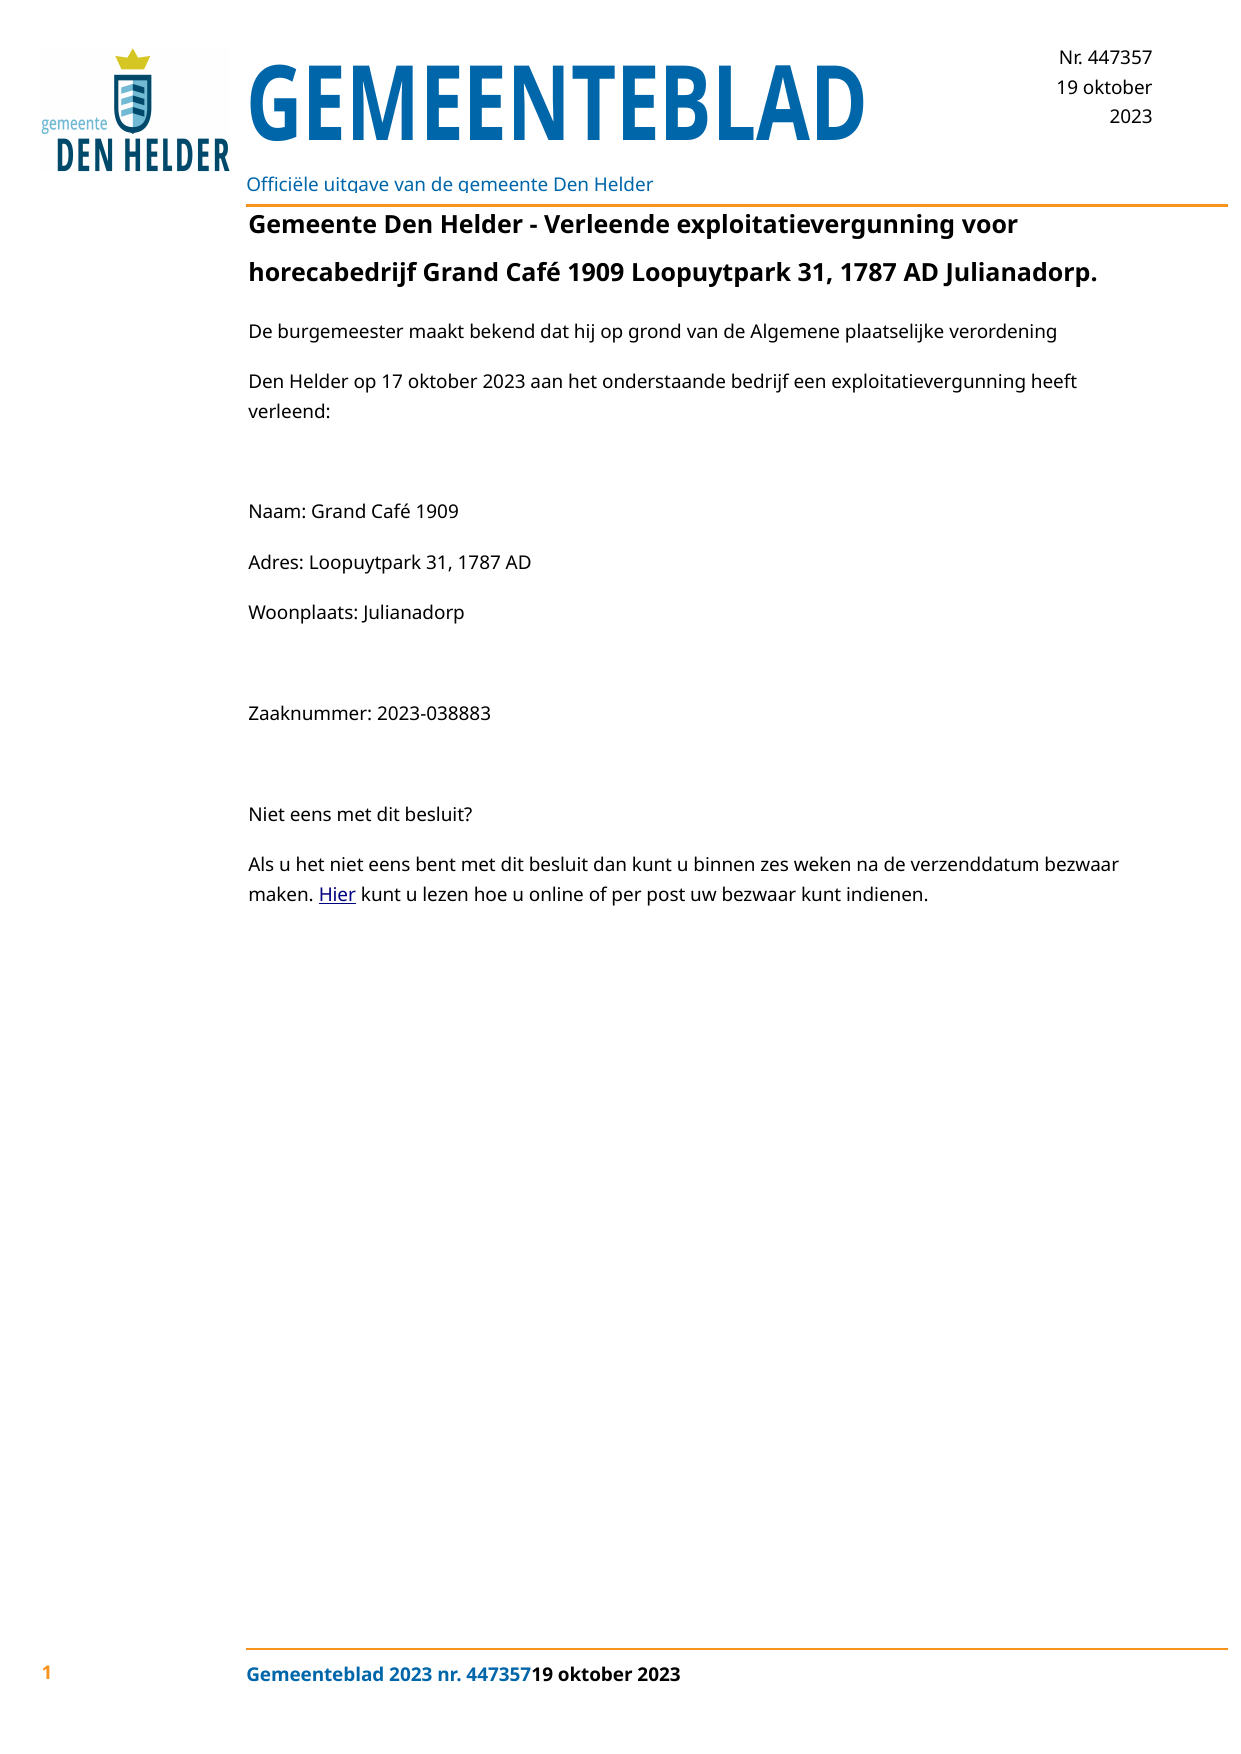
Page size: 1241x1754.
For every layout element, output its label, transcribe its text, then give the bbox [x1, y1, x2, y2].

text Naam: Grand Café 1909 [248, 499, 1152, 524]
picture [130, 157, 135, 172]
text Adres: Loopuytpark 31, 1787 AD [248, 549, 1152, 575]
text Als u het niet eens bent met dit besluit dan kunt u binnen zes weken na de verzenddatum bezwaar maken. Hier kunt u lezen hoe u online of per post uw bezwaar kunt indienen. [248, 852, 1152, 907]
text Zaaknummer: 2023-038883 [248, 700, 1152, 726]
text Niet eens met dit besluit? [248, 801, 1152, 827]
picture [220, 160, 224, 172]
picture [63, 144, 68, 165]
text Den Helder op 17 oktober 2023 aan het onderstaande bedrijf een exploitatievergunning heeft verleend: [248, 368, 1152, 424]
text Woonplaats: Julianadorp [248, 599, 1152, 625]
text Gemeente Den Helder - Verleende exploitatievergunning voor horecabedrijf Grand Café 1909 Loopuytpark 31, 1787 AD Julianadorp. [248, 207, 1152, 288]
picture [182, 144, 187, 165]
picture [100, 154, 106, 172]
text De burgemeester maakt bekend dat hij op grond van de Algemene plaatselijke verordening [248, 318, 1152, 344]
picture [41, 47, 231, 172]
